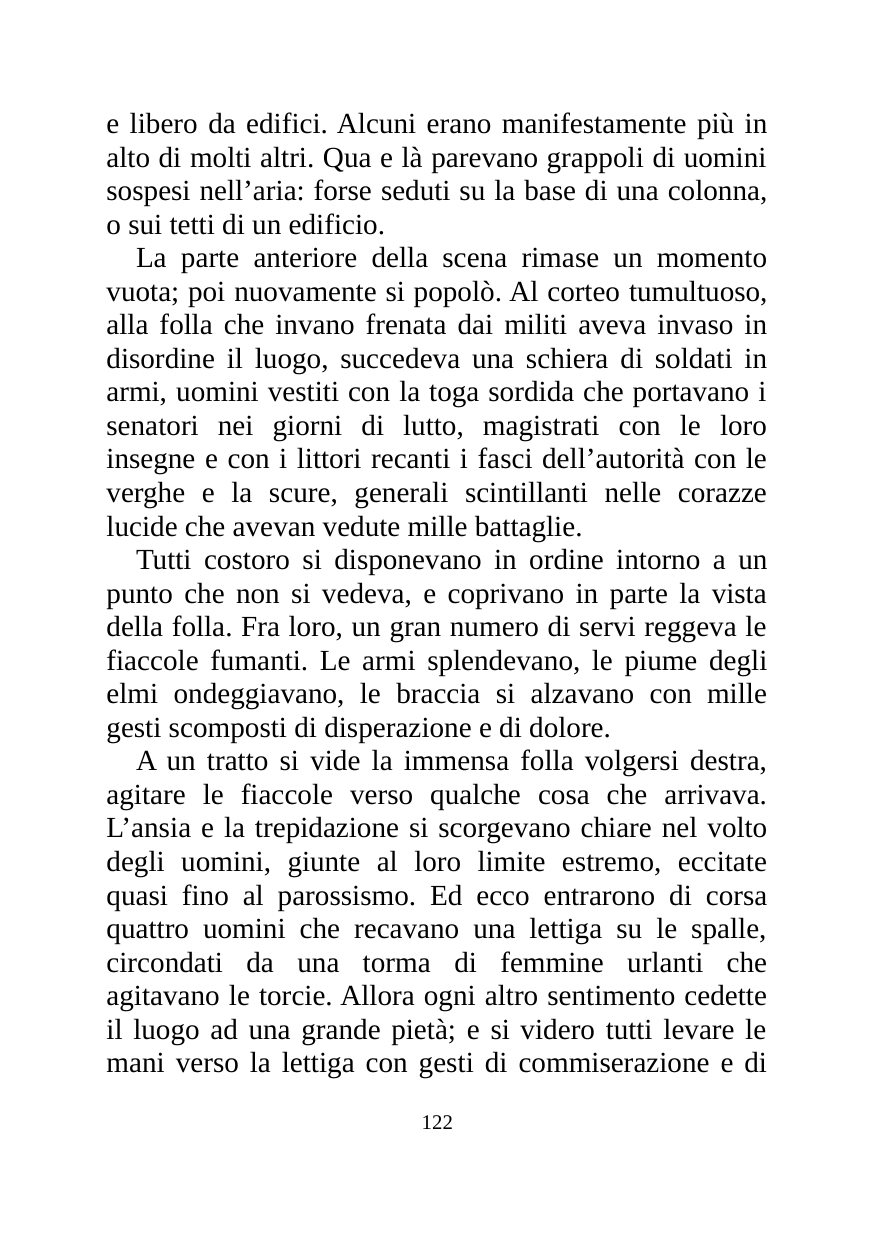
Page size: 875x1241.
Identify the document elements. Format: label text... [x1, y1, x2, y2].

text e libero da edifici. Alcuni erano manifestamente più in alto di molti altri. Qua e là parevano grappoli di uomini sospesi nell’aria: forse seduti su la base di una colonna, o sui tetti di un edificio. [106, 106, 768, 240]
text La parte anteriore della scena rimase un momento vuota; poi nuovamente si popolò. Al corteo tumultuoso, alla folla che invano frenata dai militi aveva invaso in disordine il luogo, succedeva una schiera di soldati in armi, uomini vestiti con la toga sordida che portavano i senatori nei giorni di lutto, magistrati con le loro insegne e con i littori recanti i fasci dell’autorità con le verghe e la scure, generali scintillanti nelle corazze lucide che avevan vedute mille battaglie. [106, 240, 768, 542]
text Tutti costoro si disponevano in ordine intorno a un punto che non si vedeva, e coprivano in parte la vista della folla. Fra loro, un gran numero di servi reggeva le fiaccole fumanti. Le armi splendevano, le piume degli elmi ondeggiavano, le braccia si alzavano con mille gesti scomposti di disperazione e di dolore. [106, 542, 768, 743]
text A un tratto si vide la immensa folla volgersi destra, agitare le fiaccole verso qualche cosa che arrivava. L’ansia e la trepidazione si scorgevano chiare nel volto degli uomini, giunte al loro limite estremo, eccitate quasi fino al parossismo. Ed ecco entrarono di corsa quattro uomini che recavano una lettiga su le spalle, circondati da una torma di femmine urlanti che agitavano le torcie. Allora ogni altro sentimento cedette il luogo ad una grande pietà; e si videro tutti levare le mani verso la lettiga con gesti di commiserazione e di [106, 743, 768, 1079]
